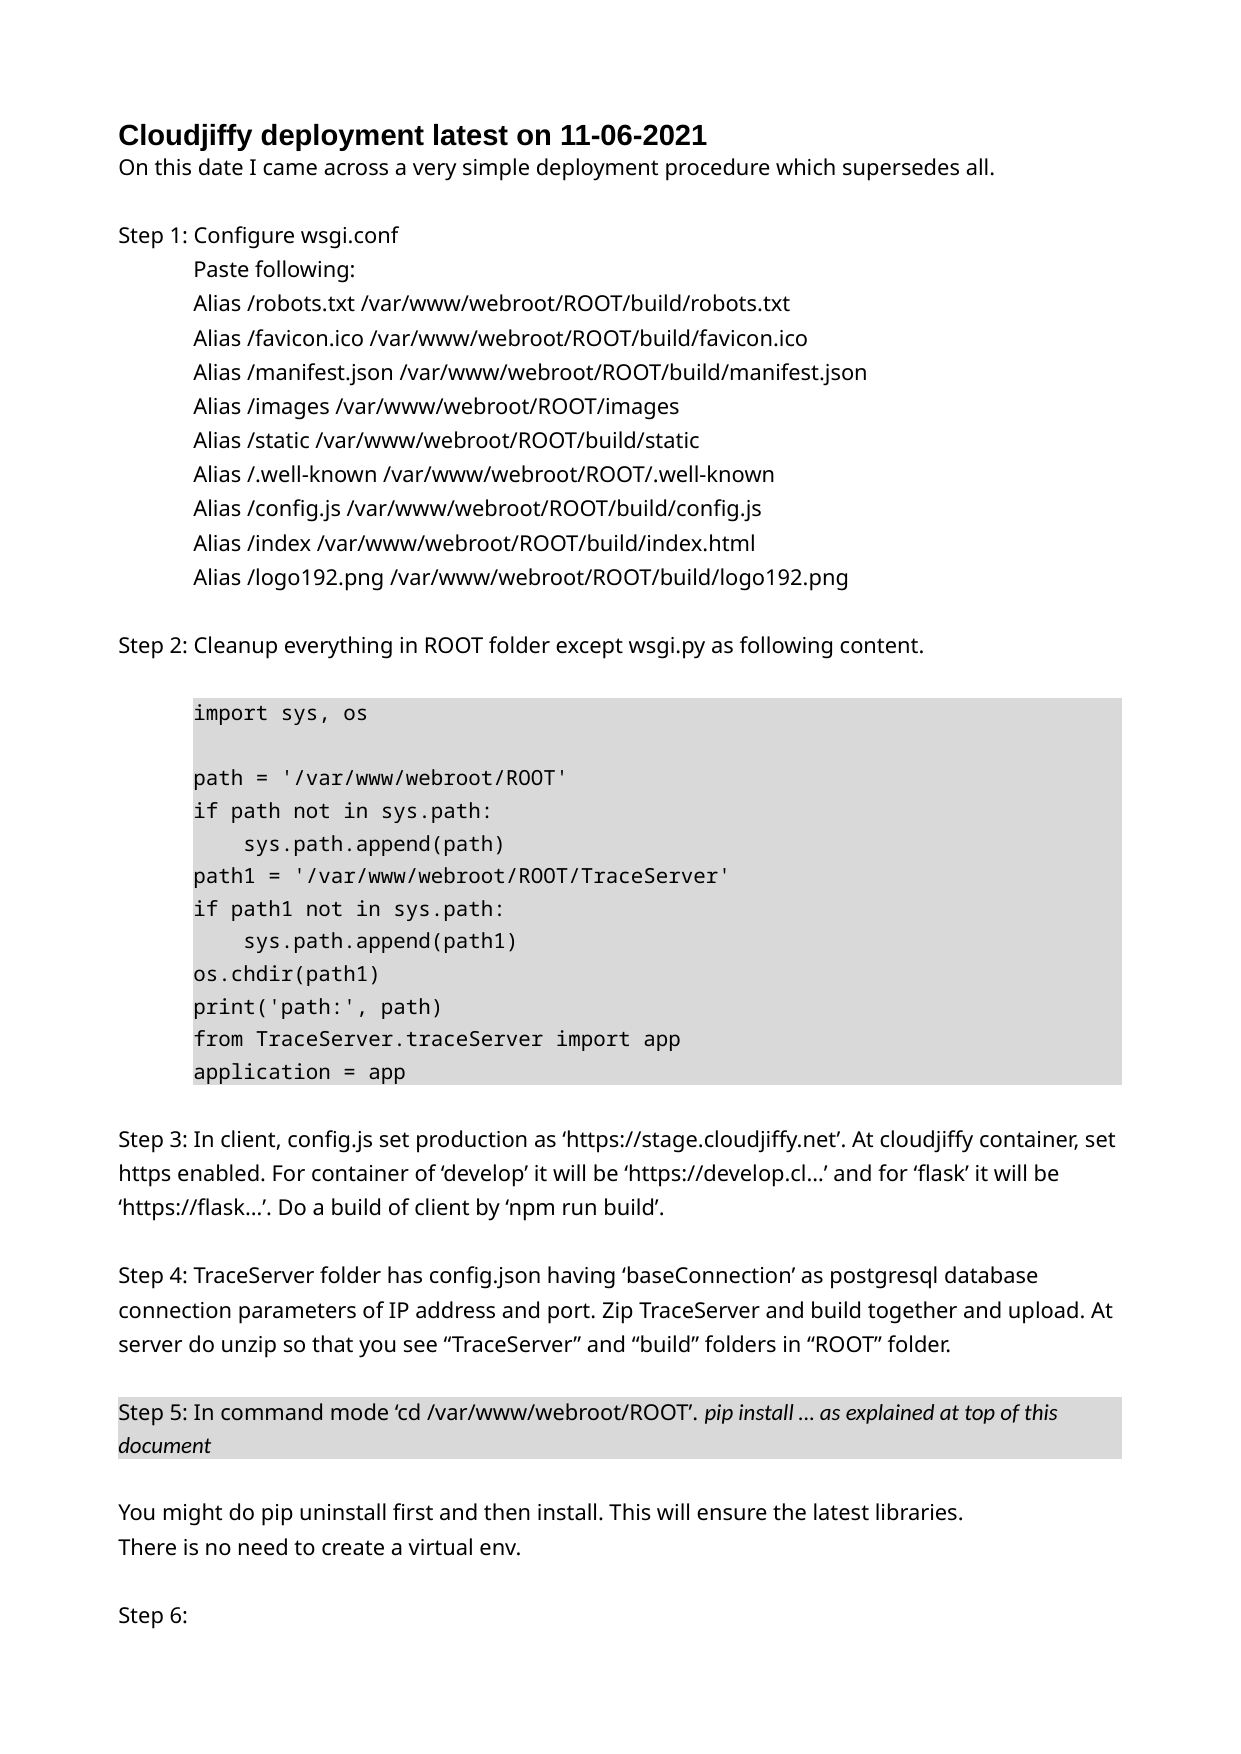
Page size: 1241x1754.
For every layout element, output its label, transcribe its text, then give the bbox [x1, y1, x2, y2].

text Step 6: [118, 1600, 1122, 1630]
text print('path:', path) [193, 992, 1122, 1020]
text Alias /config.js /var/www/webroot/ROOT/build/config.js [193, 493, 1122, 523]
text Paste following: [118, 254, 1122, 284]
text Step 3: In client, config.js set production as ‘https://stage.cloudjiffy.net’. At cloudjiffy container, set https enabled. For container of ‘develop’ it will be ‘https://develop.cl…’ and for ‘flask’ it will be ‘https://flask…’. Do a build of client by ‘npm run build’. [118, 1124, 1122, 1222]
text path1 = '/var/www/webroot/ROOT/TraceServer' [193, 861, 1122, 890]
text from TraceServer.traceServer import app [193, 1024, 1122, 1053]
text application = app [193, 1057, 1122, 1085]
text if path1 not in sys.path: [193, 894, 1122, 922]
text Step 5: In command mode ‘cd /var/www/webroot/ROOT’. pip install … as explained at top of this document [118, 1397, 1122, 1459]
text There is no need to create a virtual env. [118, 1532, 1122, 1561]
text Alias /favicon.ico /var/www/webroot/ROOT/build/favicon.ico [193, 322, 1122, 352]
text Alias /index /var/www/webroot/ROOT/build/index.html [193, 527, 1122, 557]
text import sys, os [193, 698, 1122, 727]
text os.chdir(path1) [193, 959, 1122, 988]
text On this date I came across a very simple deployment procedure which supersedes all. [118, 152, 1122, 181]
text Alias /images /var/www/webroot/ROOT/images [193, 391, 1122, 421]
text if path not in sys.path: [193, 796, 1122, 824]
text Step 2: Cleanup everything in ROOT folder except wsgi.py as following content. [118, 630, 1122, 660]
subtitle Cloudjiffy deployment latest on 11-06-2021 [118, 118, 1122, 152]
text Alias /robots.txt /var/www/webroot/ROOT/build/robots.txt [193, 288, 1122, 318]
text Step 1: Configure wsgi.conf [118, 220, 1122, 250]
text Alias /static /var/www/webroot/ROOT/build/static [193, 425, 1122, 455]
text You might do pip uninstall first and then install. This will ensure the latest libraries. [118, 1497, 1122, 1527]
text sys.path.append(path1) [193, 927, 1122, 955]
text Step 4: TraceServer folder has config.json having ‘baseConnection’ as postgresql database connection parameters of IP address and port. Zip TraceServer and build together and upload. At server do unzip so that you see “TraceServer” and “build” folders in “ROOT” folder. [118, 1260, 1122, 1358]
text Alias /manifest.json /var/www/webroot/ROOT/build/manifest.json [193, 357, 1122, 386]
text path = '/var/www/webroot/ROOT' [193, 763, 1122, 792]
text sys.path.append(path) [193, 829, 1122, 857]
text Alias /.well-known /var/www/webroot/ROOT/.well-known [193, 459, 1122, 489]
text Alias /logo192.png /var/www/webroot/ROOT/build/logo192.png [193, 562, 1122, 591]
